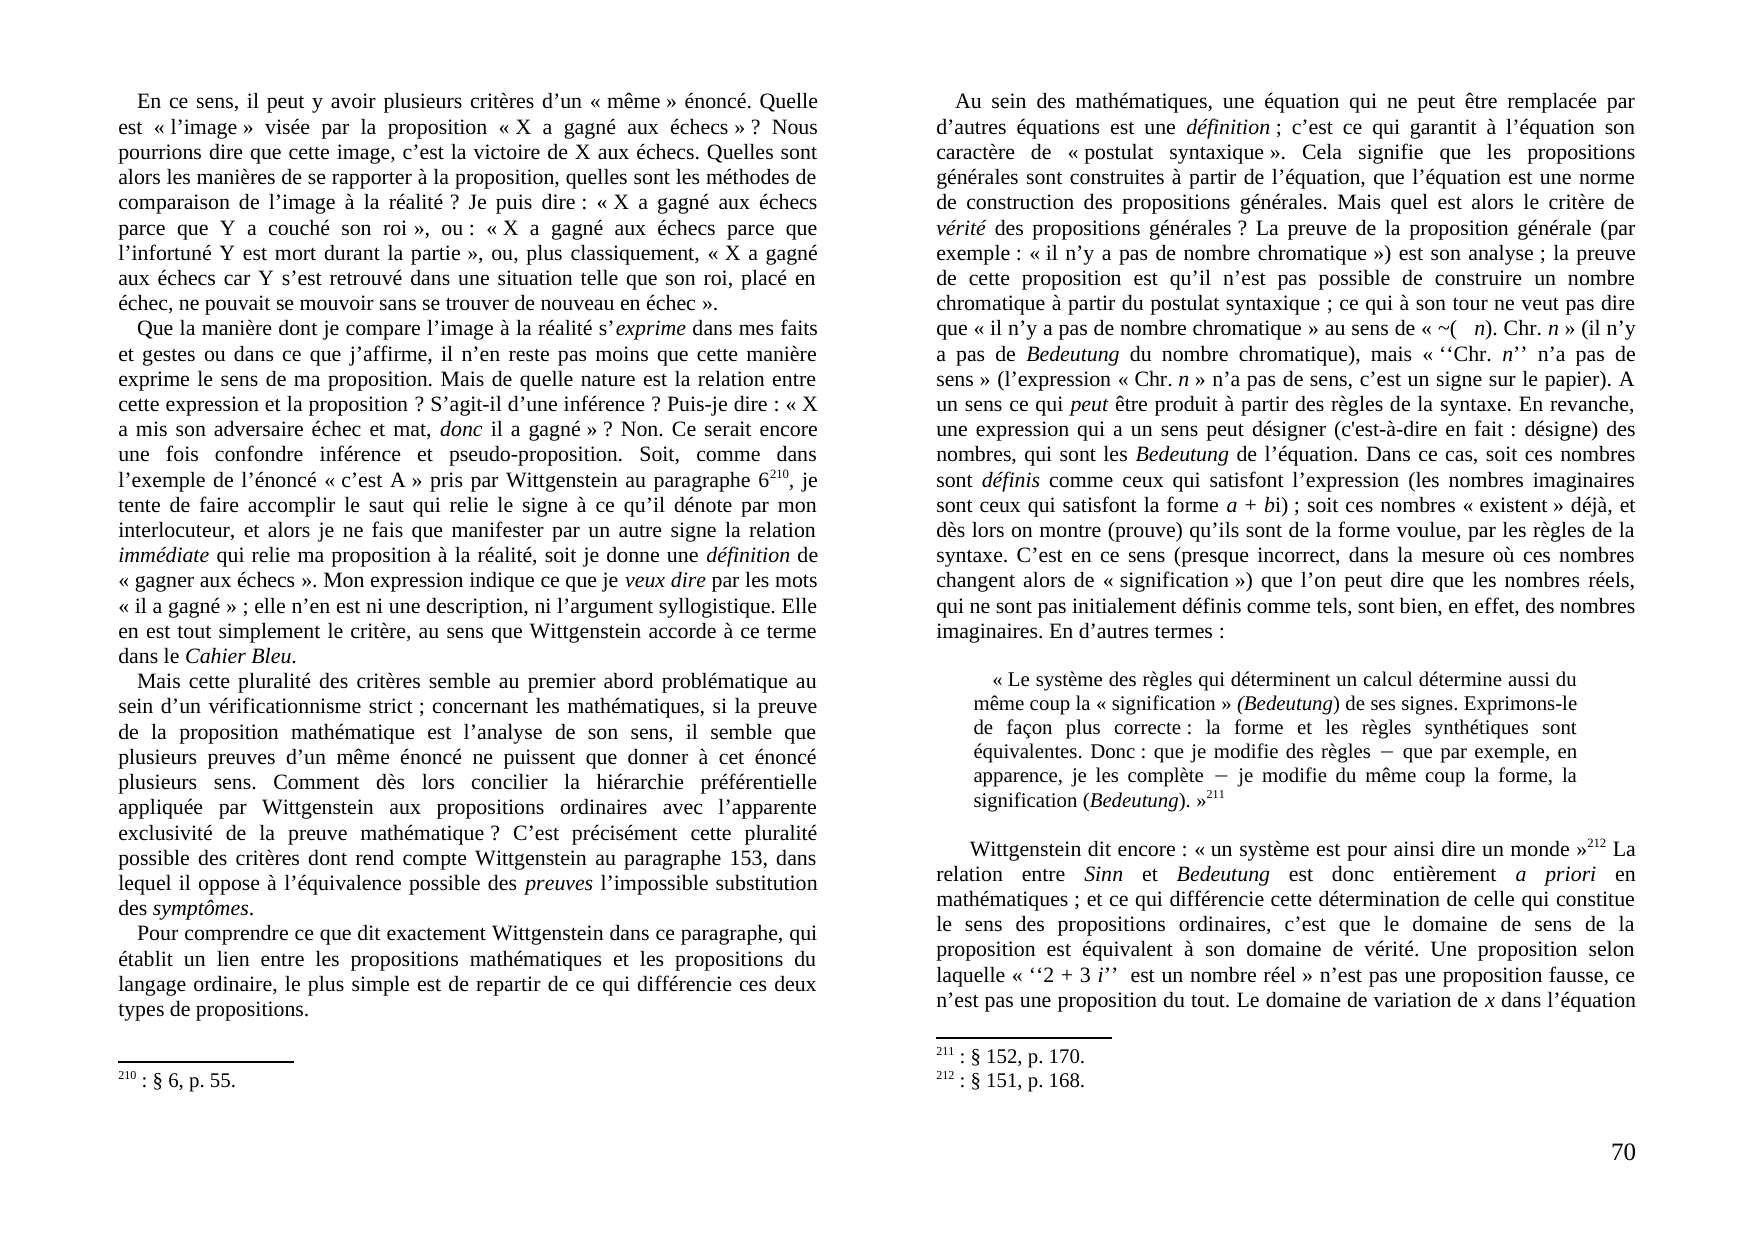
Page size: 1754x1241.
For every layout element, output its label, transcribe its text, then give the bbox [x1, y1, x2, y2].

text Mais cette pluralité des critères semble au premier abord problématique au sein d’un vérificationnisme strict ; concernant les mathématiques, si la preuve de la proposition mathématique est l’analyse de son sens, il semble que plusieurs preuves d’un même énoncé ne puissent que donner à cet énoncé plusieurs sens. Comment dès lors concilier la hiérarchie préférentielle appliquée par Wittgenstein aux propositions ordinaires avec l’apparente exclusivité de la preuve mathématique ? C’est précisément cette pluralité possible des critères dont rend compte Wittgenstein au paragraphe 153, dans lequel il oppose à l’équivalence possible des preuves l’impossible substitution des symptômes. [118, 668, 818, 920]
text Que la manière dont je compare l’image à la réalité s’exprime dans mes faits et gestes ou dans ce que j’affirme, il n’en reste pas moins que cette manière exprime le sens de ma proposition. Mais de quelle nature est la relation entre cette expression et la proposition ? S’agit-il d’une inférence ? Puis-je dire : « X a mis son adversaire échec et mat, donc il a gagné » ? Non. Ce serait encore une fois confondre inférence et pseudo-proposition. Soit, comme dans l’exemple de l’énoncé « c’est A » pris par Wittgenstein au paragraphe 6, je tente de faire accomplir le saut qui relie le signe à ce qu’il dénote par mon interlocuteur, et alors je ne fais que manifester par un autre signe la relation immédiate qui relie ma proposition à la réalité, soit je donne une définition de « gagner aux échecs ». Mon expression indique ce que je veux dire par les mots « il a gagné » ; elle n’en est ni une description, ni l’argument syllogistique. Elle en est tout simplement le critère, au sens que Wittgenstein accorde à ce terme dans le Cahier Bleu. [118, 315, 818, 668]
text « Le système des règles qui déterminent un calcul détermine aussi du même coup la « signification » (Bedeutung) de ses signes. Exprimons-le de façon plus correcte : la forme et les règles synthétiques sont équivalentes. Donc : que je modifie des règles  que par exemple, en apparence, je les complète  je modifie du même coup la forme, la signification (Bedeutung). » [973, 667, 1577, 812]
text Au sein des mathématiques, une équation qui ne peut être remplacée par d’autres équations est une définition ; c’est ce qui garantit à l’équation son caractère de « postulat syntaxique ». Cela signifie que les propositions générales sont construites à partir de l’équation, que l’équation est une norme de construction des propositions générales. Mais quel est alors le critère de vérité des propositions générales ? La preuve de la proposition générale (par exemple : « il n’y a pas de nombre chromatique ») est son analyse ; la preuve de cette proposition est qu’il n’est pas possible de construire un nombre chromatique à partir du postulat syntaxique ; ce qui à son tour ne veut pas dire que « il n’y a pas de nombre chromatique » au sens de « ~(n). Chr. n » (il n’y a pas de Bedeutung du nombre chromatique), mais « ‘‘Chr. n’’ n’a pas de sens » (l’expression « Chr. n » n’a pas de sens, c’est un signe sur le papier). A un sens ce qui peut être produit à partir des règles de la syntaxe. En revanche, une expression qui a un sens peut désigner (c'est-à-dire en fait : désigne) des nombres, qui sont les Bedeutung de l’équation. Dans ce cas, soit ces nombres sont définis comme ceux qui satisfont l’expression (les nombres imaginaires sont ceux qui satisfont la forme a + bi) ; soit ces nombres « existent » déjà, et dès lors on montre (prouve) qu’ils sont de la forme voulue, par les règles de la syntaxe. C’est en ce sens (presque incorrect, dans la mesure où ces nombres changent alors de « signification ») que l’on peut dire que les nombres réels, qui ne sont pas initialement définis comme tels, sont bien, en effet, des nombres imaginaires. En d’autres termes : [936, 88, 1636, 643]
text Pour comprendre ce que dit exactement Wittgenstein dans ce paragraphe, qui établit un lien entre les propositions mathématiques et les propositions du langage ordinaire, le plus simple est de repartir de ce qui différencie ces deux types de propositions. [118, 920, 818, 1021]
text En ce sens, il peut y avoir plusieurs critères d’un « même » énoncé. Quelle est « l’image » visée par la proposition « X a gagné aux échecs » ? Nous pourrions dire que cette image, c’est la victoire de X aux échecs. Quelles sont alors les manières de se rapporter à la proposition, quelles sont les méthodes de comparaison de l’image à la réalité ? Je puis dire : « X a gagné aux échecs parce que Y a couché son roi », ou : « X a gagné aux échecs parce que l’infortuné Y est mort durant la partie », ou, plus classiquement, « X a gagné aux échecs car Y s’est retrouvé dans une situation telle que son roi, placé en échec, ne pouvait se mouvoir sans se trouver de nouveau en échec ». [118, 88, 818, 315]
text : § 6, p. 55. [118, 1068, 818, 1092]
text : § 152, p. 170. [936, 1044, 1636, 1068]
text Wittgenstein dit encore : « un système est pour ainsi dire un monde » La relation entre Sinn et Bedeutung est donc entièrement a priori en mathématiques ; et ce qui différencie cette détermination de celle qui constitue le sens des propositions ordinaires, c’est que le domaine de sens de la proposition est équivalent à son domaine de vérité. Une proposition selon laquelle « ‘‘2 + 3 i’’ est un nombre réel » n’est pas une proposition fausse, ce n’est pas une proposition du tout. Le domaine de variation de x dans l’équation [936, 836, 1636, 1012]
text : § 151, p. 168. [936, 1068, 1636, 1092]
